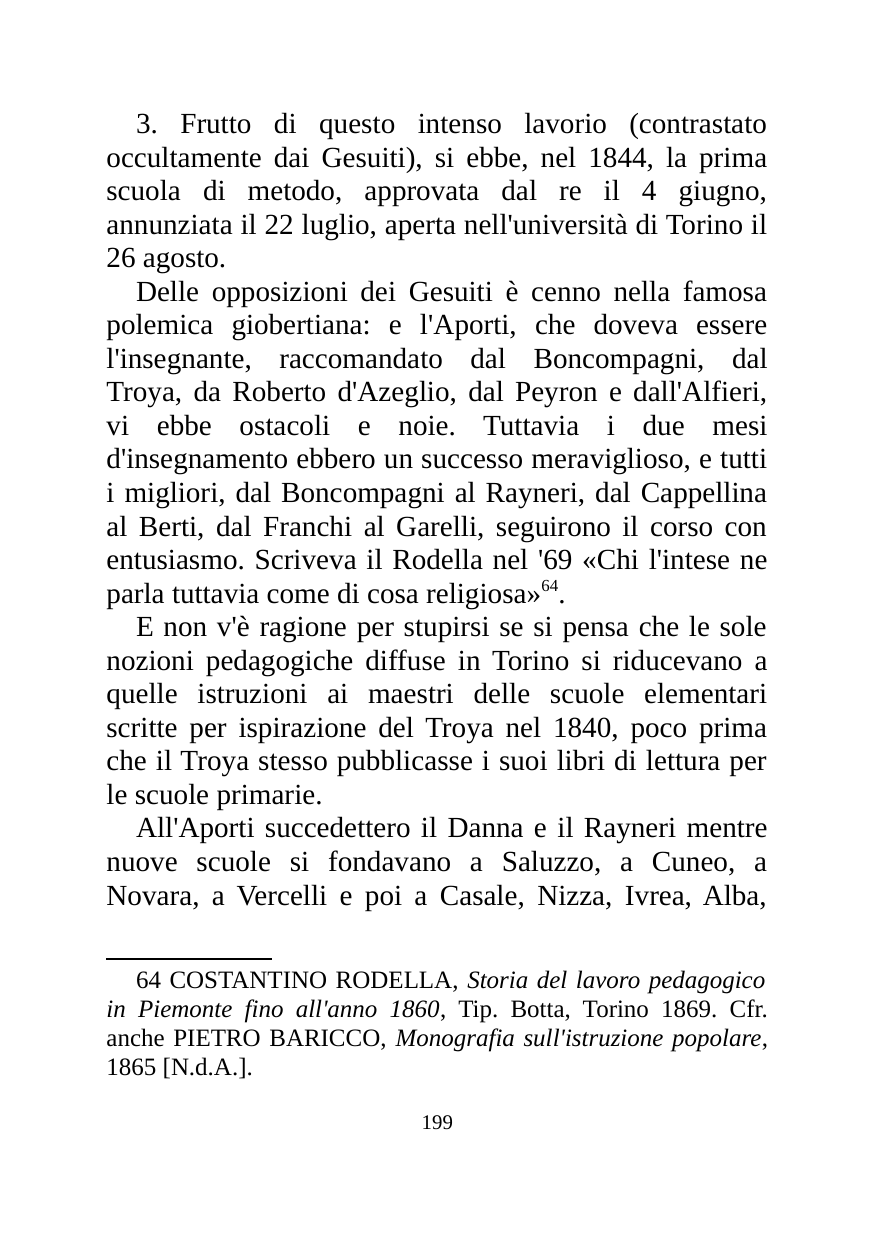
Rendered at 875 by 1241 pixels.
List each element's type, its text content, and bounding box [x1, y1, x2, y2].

text Delle opposizioni dei Gesuiti è cenno nella famosa polemica giobertiana: e l'Aporti, che doveva essere l'insegnante, raccomandato dal Boncompagni, dal Troya, da Roberto d'Azeglio, dal Peyron e dall'Alfieri, vi ebbe ostacoli e noie. Tuttavia i due mesi d'insegnamento ebbero un successo meraviglioso, e tutti i migliori, dal Boncompagni al Rayneri, dal Cappellina al Berti, dal Franchi al Garelli, seguirono il corso con entusiasmo. Scriveva il Rodella nel '69 «Chi l'intese ne parla tuttavia come di cosa religiosa». [106, 274, 768, 609]
text COSTANTINO RODELLA, Storia del lavoro pedagogico in Piemonte fino all'anno 1860, Tip. Botta, Torino 1869. Cfr. anche PIETRO BARICCO, Monografia sull'istruzione popolare, 1865 [N.d.A.]. [106, 965, 768, 1080]
text 3. Frutto di questo intenso lavorio (contrastato occultamente dai Gesuiti), si ebbe, nel 1844, la prima scuola di metodo, approvata dal re il 4 giugno, annunziata il 22 luglio, aperta nell'università di Torino il 26 agosto. [106, 106, 768, 274]
text All'Aporti succedettero il Danna e il Rayneri mentre nuove scuole si fondavano a Saluzzo, a Cuneo, a Novara, a Vercelli e poi a Casale, Nizza, Ivrea, Alba, [106, 811, 768, 911]
text E non v'è ragione per stupirsi se si pensa che le sole nozioni pedagogiche diffuse in Torino si riducevano a quelle istruzioni ai maestri delle scuole elementari scritte per ispirazione del Troya nel 1840, poco prima che il Troya stesso pubblicasse i suoi libri di lettura per le scuole primarie. [106, 609, 768, 811]
